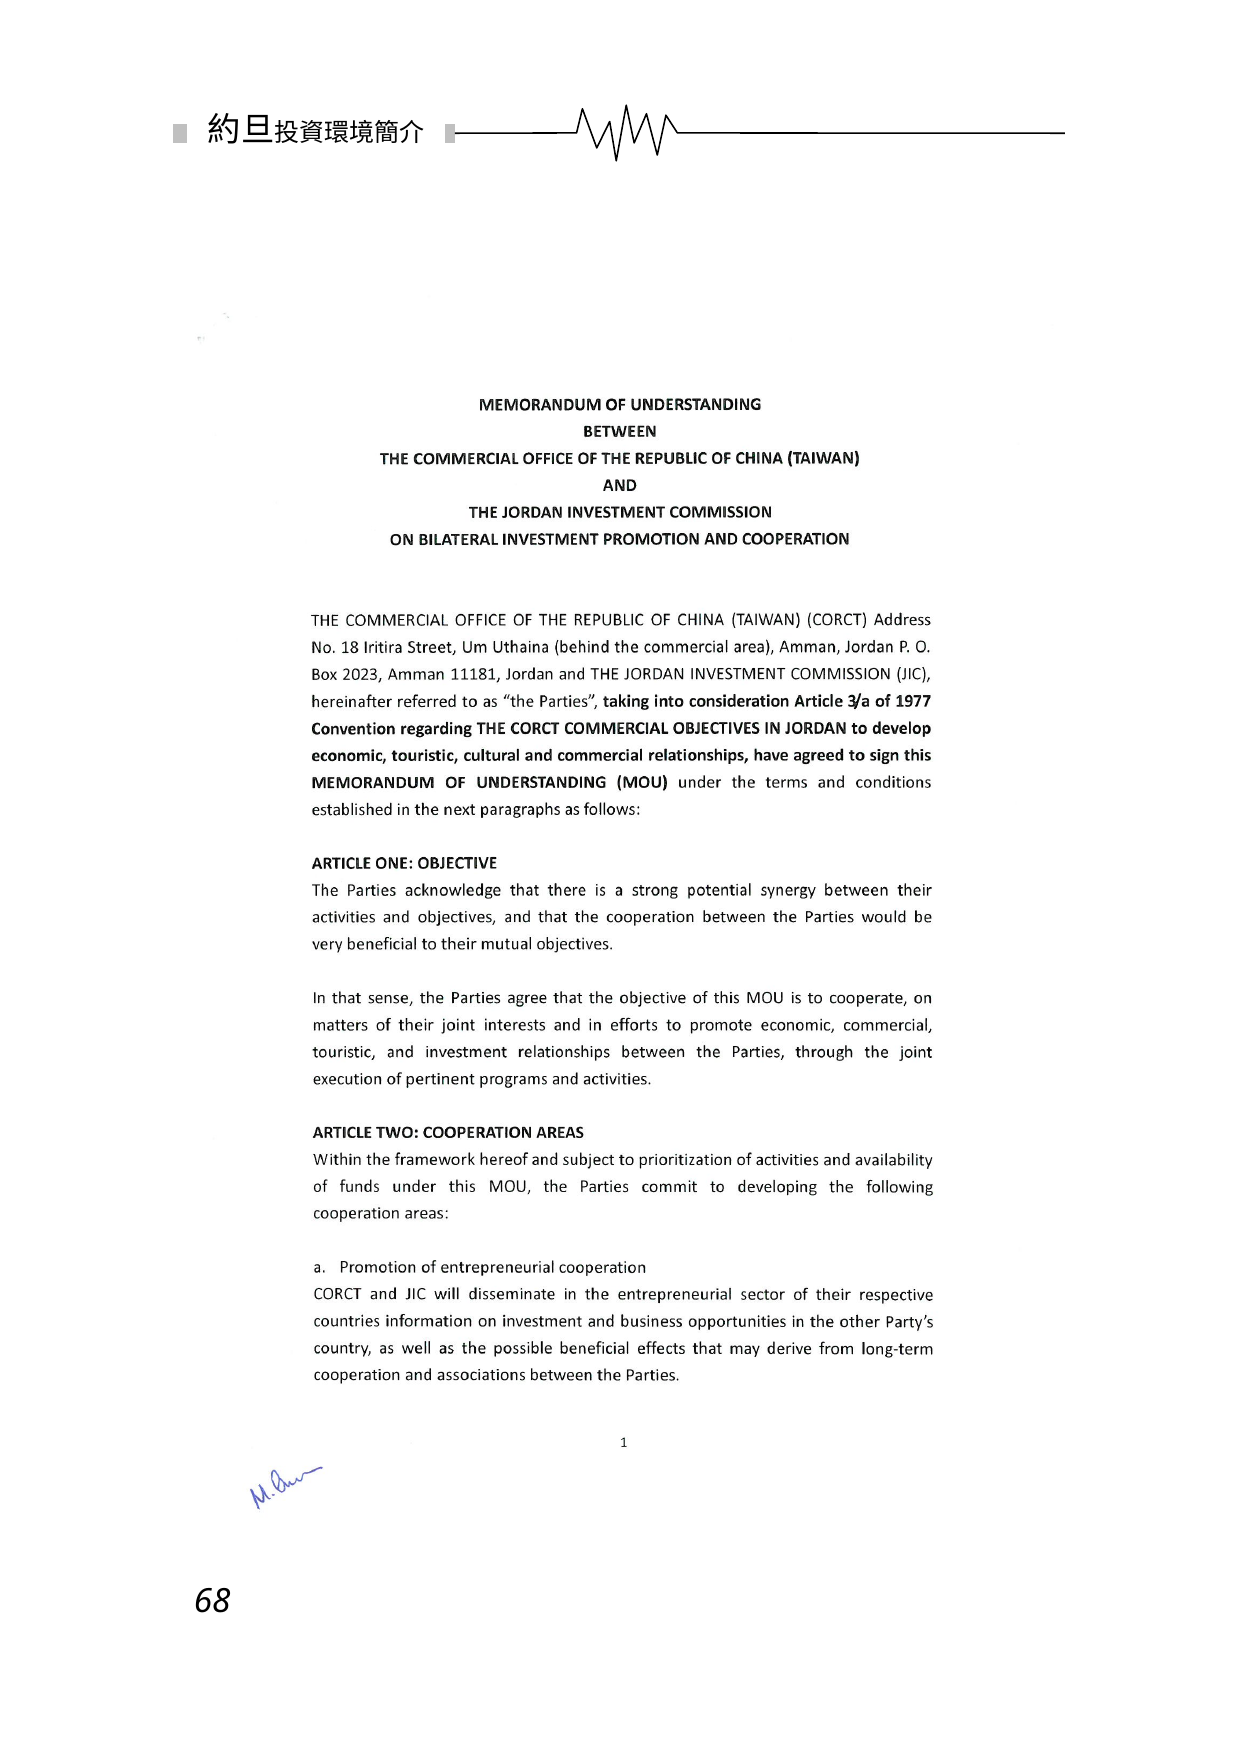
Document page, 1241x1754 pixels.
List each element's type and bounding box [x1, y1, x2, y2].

picture [182, 290, 1069, 1544]
